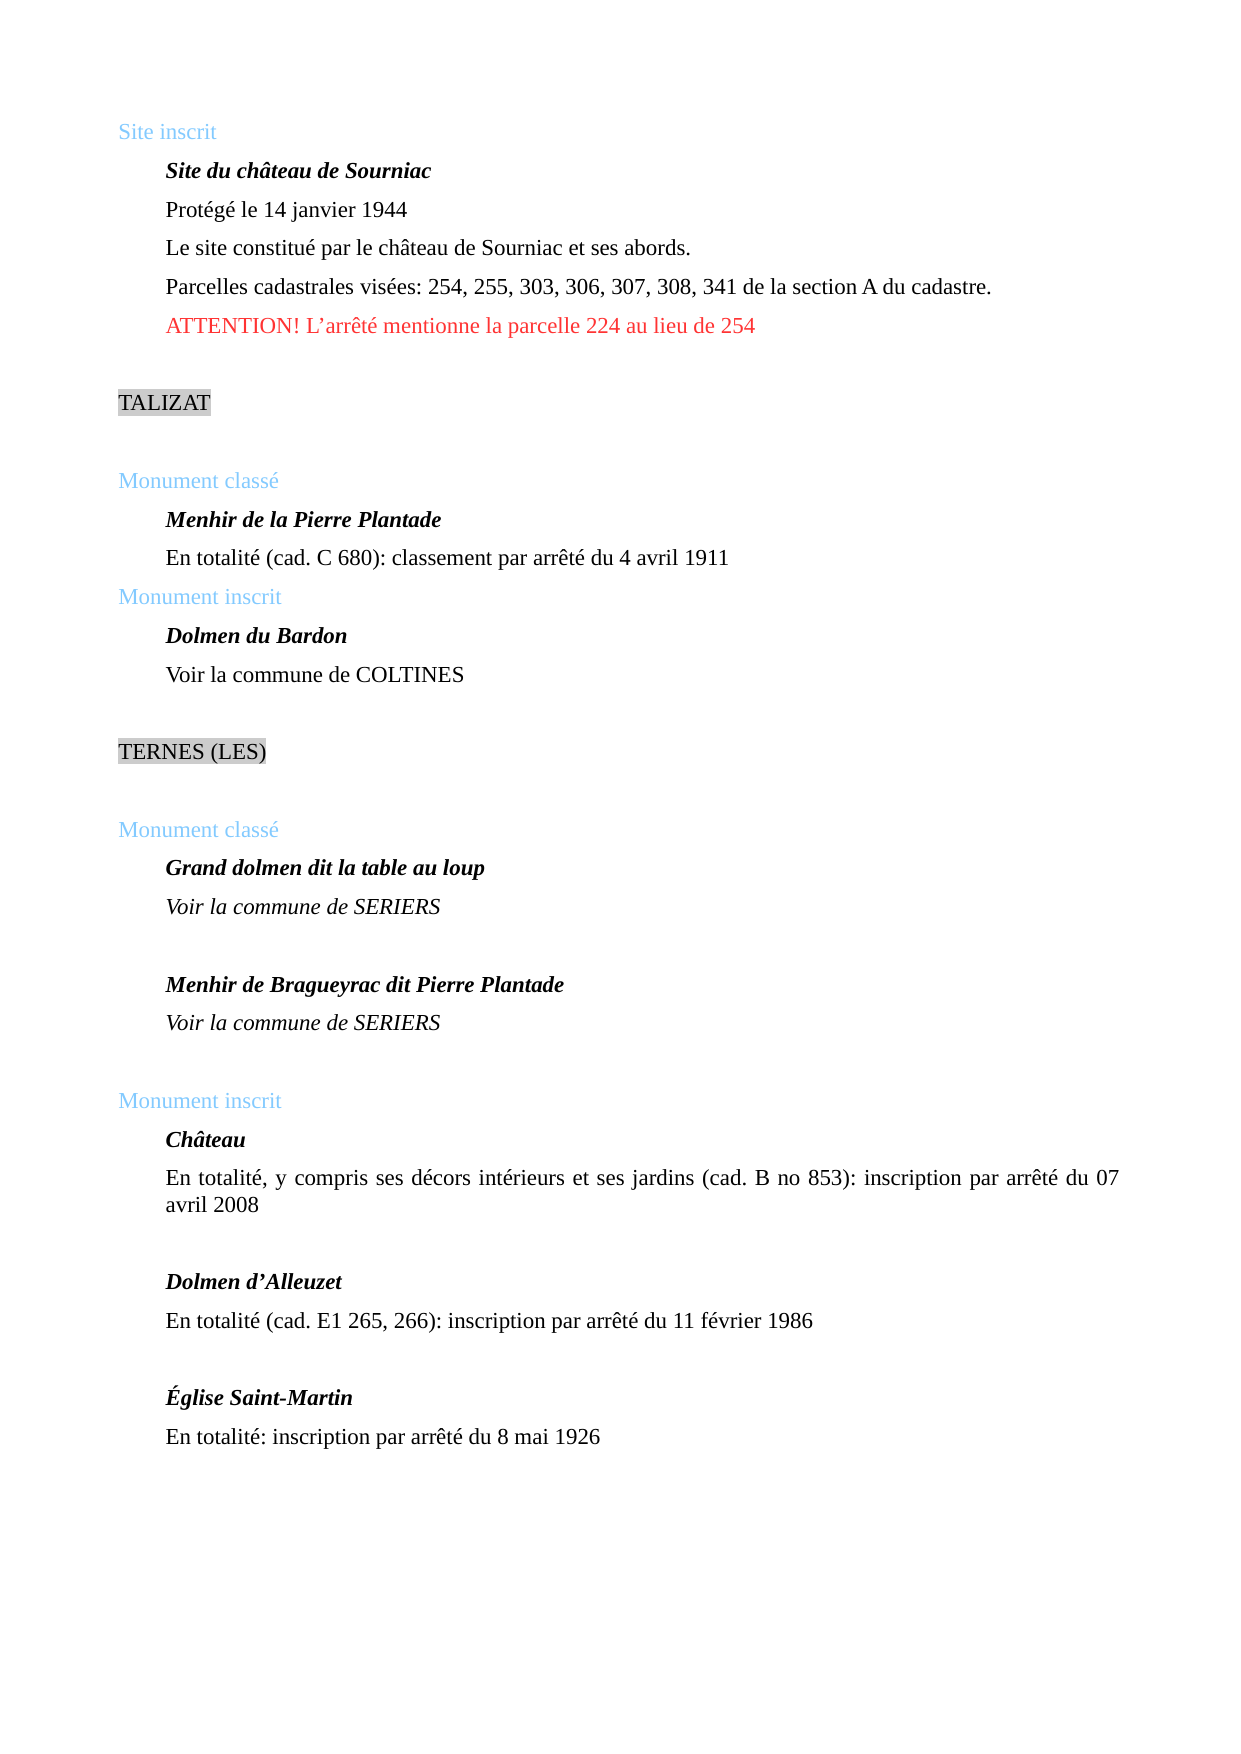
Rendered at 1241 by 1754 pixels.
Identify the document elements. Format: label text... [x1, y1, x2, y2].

text Protégé le 14 janvier 1944 [165, 196, 1122, 222]
text Dolmen du Bardon [165, 622, 1122, 648]
text Monument classé [118, 816, 1122, 842]
text Grand dolmen dit la table au loup [165, 854, 1122, 881]
text Monument inscrit [118, 1087, 1122, 1113]
text En totalité (cad. E1 265, 266): inscription par arrêté du 11 février 1986 [165, 1307, 1122, 1333]
text Voir la commune de SERIERS [165, 893, 1122, 919]
text En totalité: inscription par arrêté du 8 mai 1926 [165, 1423, 1122, 1449]
text Site du château de Sourniac [165, 157, 1122, 183]
text ATTENTION! L’arrêté mentionne la parcelle 224 au lieu de 254 [165, 312, 1122, 338]
text Dolmen d’Alleuzet [165, 1268, 1122, 1294]
text Monument inscrit [118, 583, 1122, 609]
text Voir la commune de SERIERS [165, 1009, 1122, 1036]
text En totalité (cad. C 680): classement par arrêté du 4 avril 1911 [165, 544, 1122, 571]
text Château [165, 1126, 1122, 1152]
text Monument classé [118, 467, 1122, 493]
text En totalité, y compris ses décors intérieurs et ses jardins (cad. B no 853): inscription par arrêté du 07 avril 2008 [165, 1164, 1122, 1217]
text Voir la commune de COLTINES [165, 661, 1122, 687]
text TALIZAT [118, 389, 1122, 416]
text Menhir de la Pierre Plantade [165, 506, 1122, 532]
text Menhir de Bragueyrac dit Pierre Plantade [165, 971, 1122, 997]
text Parcelles cadastrales visées: 254, 255, 303, 306, 307, 308, 341 de la section A du cadastre. [165, 273, 1122, 299]
text TERNES (LES) [118, 738, 1122, 764]
text Église Saint-Martin [165, 1384, 1122, 1411]
text Le site constitué par le château de Sourniac et ses abords. [165, 234, 1122, 261]
text Site inscrit [118, 118, 1122, 144]
